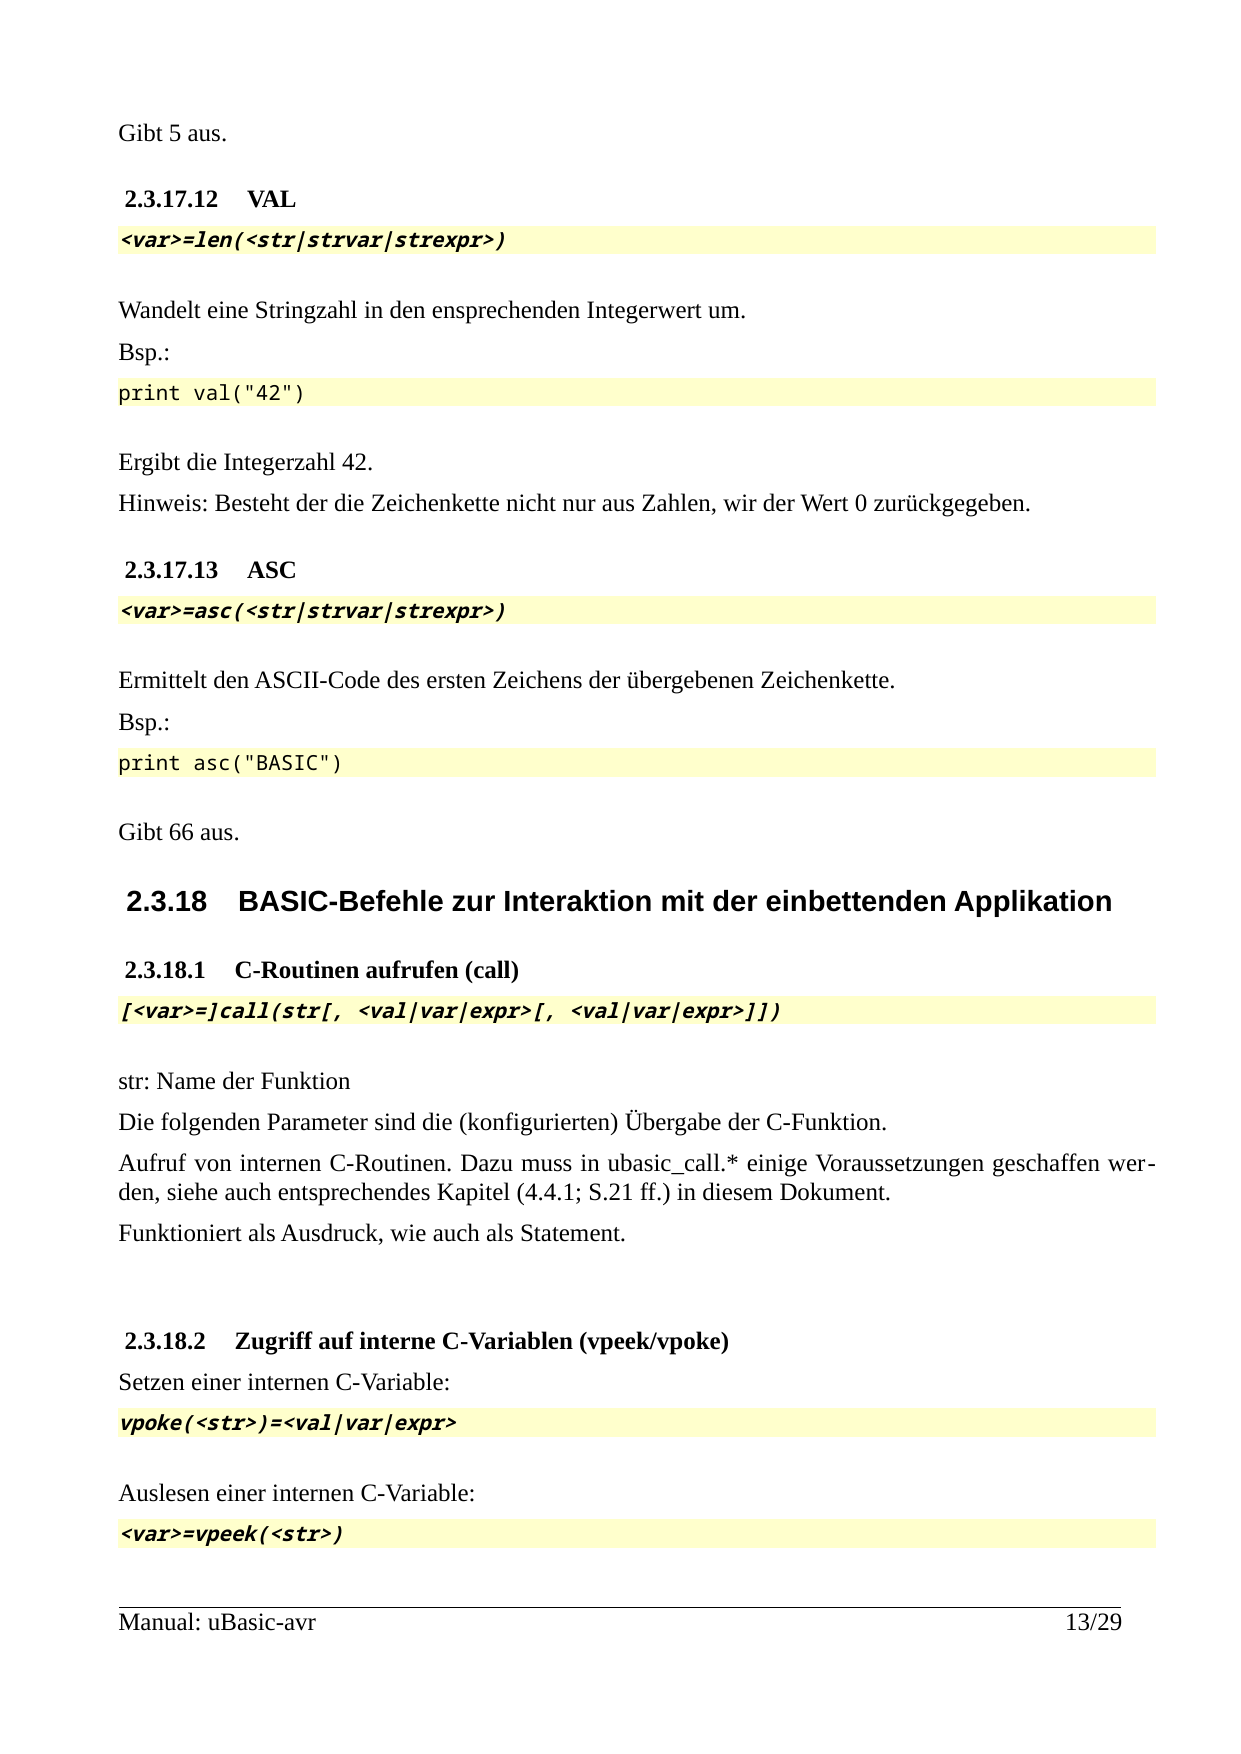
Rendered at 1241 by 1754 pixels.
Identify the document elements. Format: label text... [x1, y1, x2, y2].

text Gibt 66 aus. [118, 817, 1156, 846]
text print val("42") [118, 378, 1156, 406]
subtitle BASIC-Befehle zur Interaktion mit der einbettenden Applikation [118, 884, 1156, 917]
text Auslesen einer internen C-Variable: [118, 1478, 1156, 1507]
text Setzen einer internen C-Variable: [118, 1367, 1156, 1396]
text <var>=asc(<str|strvar|strexpr>) [118, 596, 1156, 624]
text Aufruf von internen C-Routinen. Dazu muss in ubasic_call.* einige Voraussetzungen geschaffen wer­den, siehe auch entsprechendes Kapitel (4.4.1; S.20 ff.) in diesem Dokument. [118, 1148, 1156, 1206]
text <var>=len(<str|strvar|strexpr>) [118, 226, 1156, 254]
subtitle Zugriff auf interne C-Variablen (vpeek/vpoke) [118, 1326, 1156, 1354]
text Ergibt die Integerzahl 42. [118, 447, 1156, 476]
text Bsp.: [118, 707, 1156, 736]
text Gibt 5 aus. [118, 118, 1156, 147]
text print asc("BASIC") [118, 748, 1156, 777]
subtitle C-Routinen aufrufen (call) [118, 955, 1156, 983]
text Die folgenden Parameter sind die (konfigurierten) Übergabe der C-Funktion. [118, 1107, 1156, 1136]
text Wandelt eine Stringzahl in den ensprechenden Integerwert um. [118, 295, 1156, 324]
subtitle ASC [118, 555, 1156, 583]
text vpoke(<str>)=<val|var|expr> [118, 1408, 1156, 1437]
text <var>=vpeek(<str>) [118, 1519, 1156, 1548]
subtitle VAL [118, 184, 1156, 213]
text Funktioniert als Ausdruck, wie auch als Statement. [118, 1218, 1156, 1247]
text Hinweis: Besteht der die Zeichenkette nicht nur aus Zahlen, wir der Wert 0 zurückgegeben. [118, 488, 1156, 517]
text str: Name der Funktion [118, 1066, 1156, 1094]
text Bsp.: [118, 337, 1156, 365]
text [<var>=]call(str[, <val|var|expr>[, <val|var|expr>]]) [118, 996, 1156, 1024]
text Ermittelt den ASCII-Code des ersten Zeichens der übergebenen Zeichenkette. [118, 666, 1156, 694]
